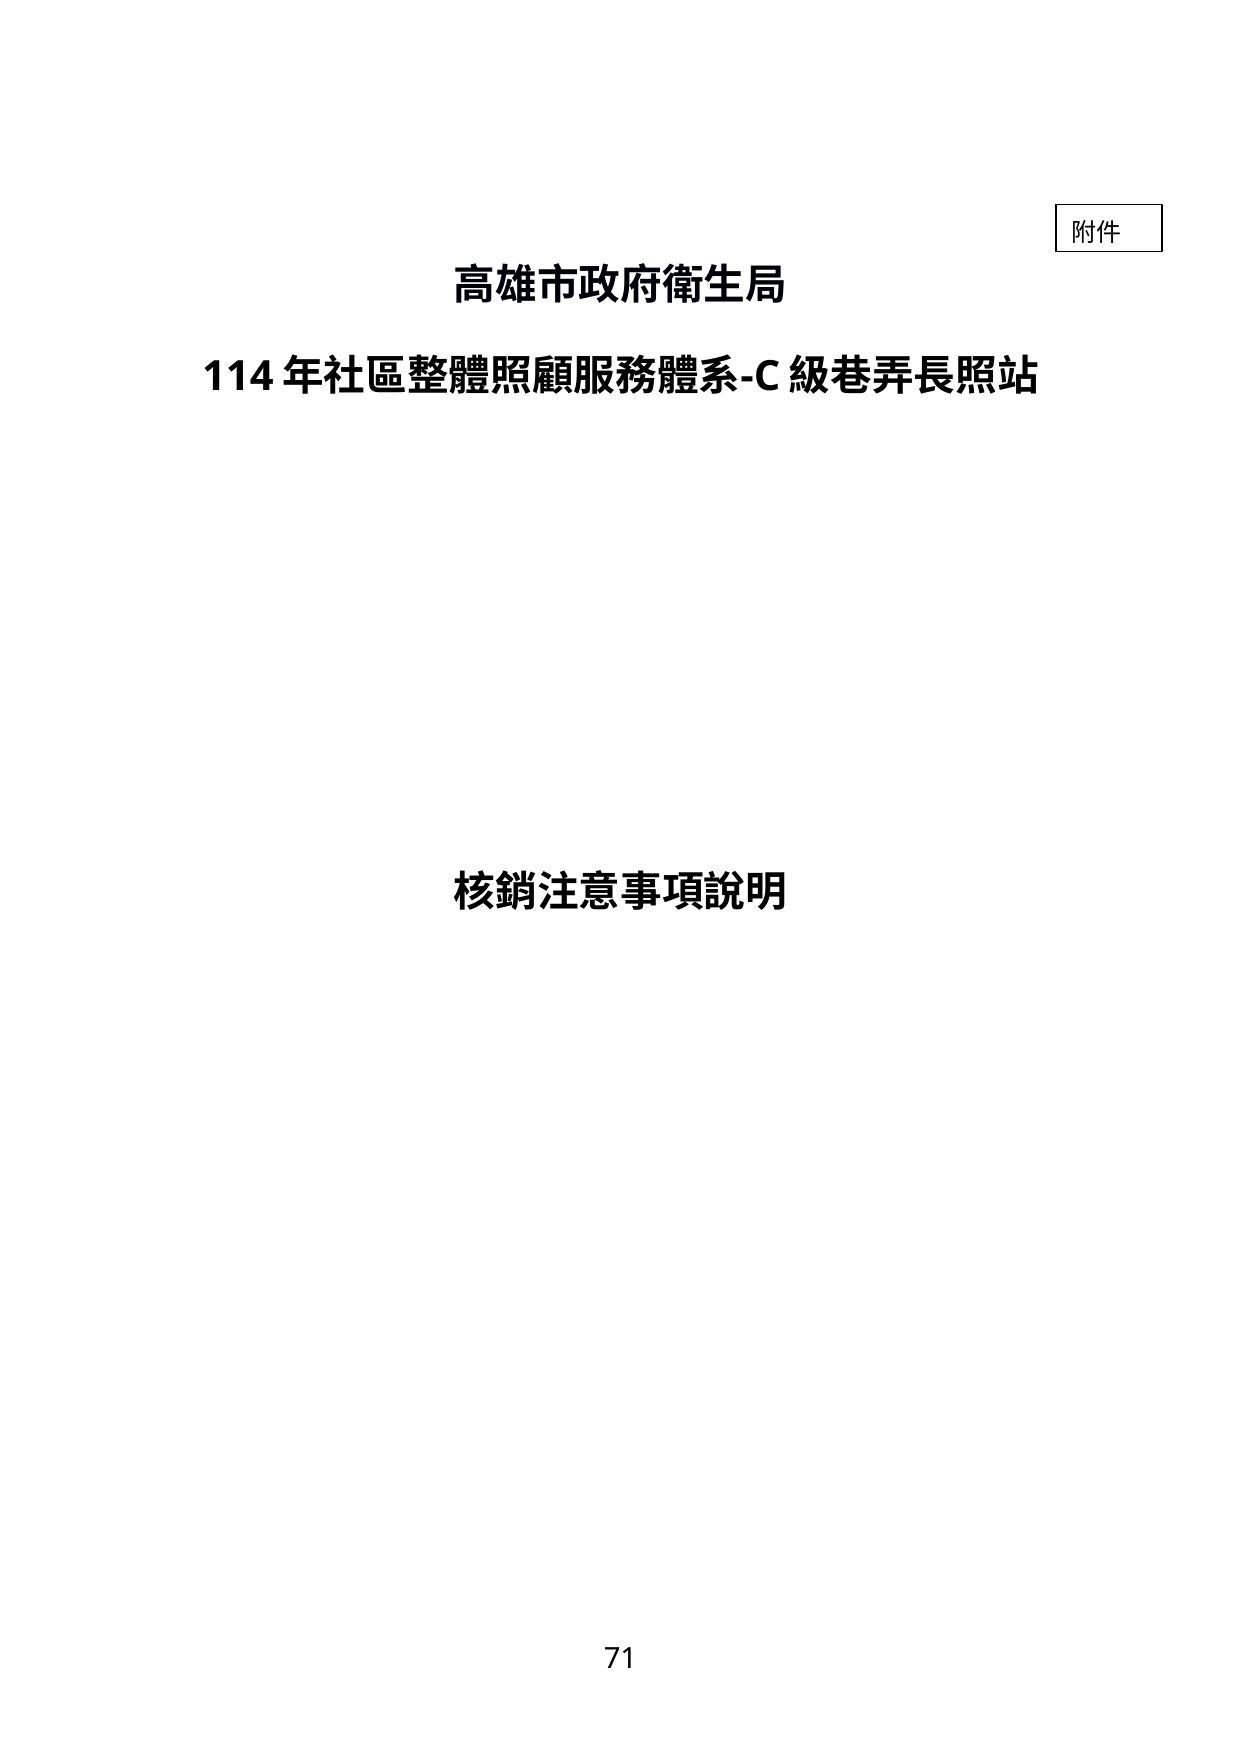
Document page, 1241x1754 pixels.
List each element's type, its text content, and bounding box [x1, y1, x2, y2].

text 附件18 [1071, 212, 1147, 244]
text 核銷注意事項說明 [118, 858, 1122, 918]
text 114年社區整體照顧服務體系-C級巷弄長照站 [118, 342, 1122, 402]
text 高雄市政府衛生局 [118, 251, 1122, 312]
